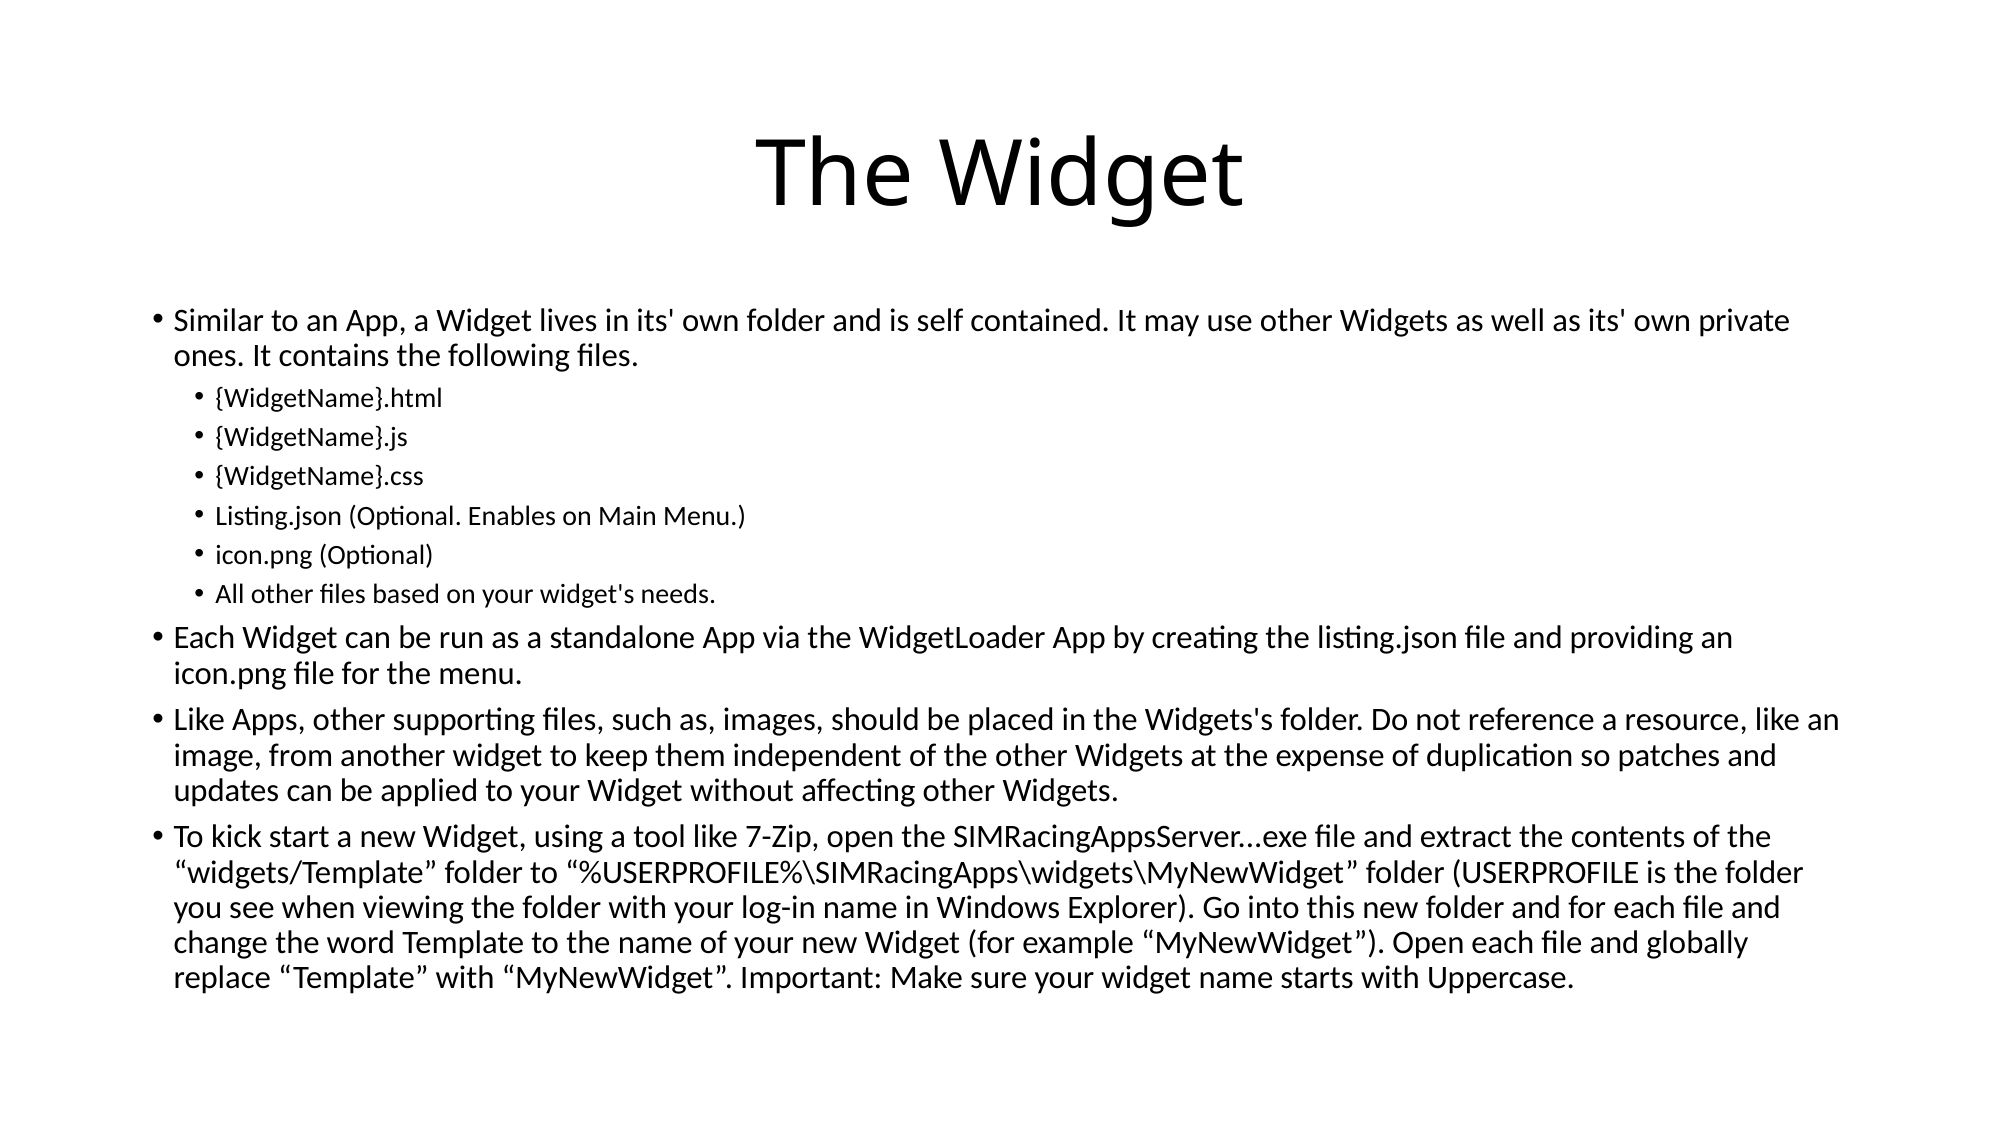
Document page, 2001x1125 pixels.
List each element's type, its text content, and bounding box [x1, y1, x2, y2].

title The Widget [137, 59, 1863, 278]
list Similar to an App, a Widget lives in its' own folder and is self contained. It may use other Widgets as well as its' own private ones. It contains the following files. {WidgetName}.html {WidgetName}.js {WidgetName}.css Listing.json (Optional. Enables on Main Menu.) icon.png (Optional) All other files based on your widget's needs. Each Widget can be run as a standalone App via the WidgetLoader App by creating the listing.json file and providing an icon.png file for the menu. Like Apps, other supporting files, such as, images, should be placed in the Widgets's folder. Do not reference a resource, like an image, from another widget to keep them independent of the other Widgets at the expense of duplication so patches and updates can be applied to your Widget without affecting other Widgets. To kick start a new Widget, using a tool like 7-Zip, open the SIMRacingAppsServer...exe file and extract the contents of the “widgets/Template” folder to “%USERPROFILE%\SIMRacingApps\widgets\MyNewWidget” folder (USERPROFILE is the folder you see when viewing the folder with your log-in name in Windows Explorer). Go into this new folder and for each file and change the word Template to the name of your new Widget (for example “MyNewWidget”). Open each file and globally replace “Template” with “MyNewWidget”. Important: Make sure your widget name starts with Uppercase. [137, 295, 1863, 1010]
